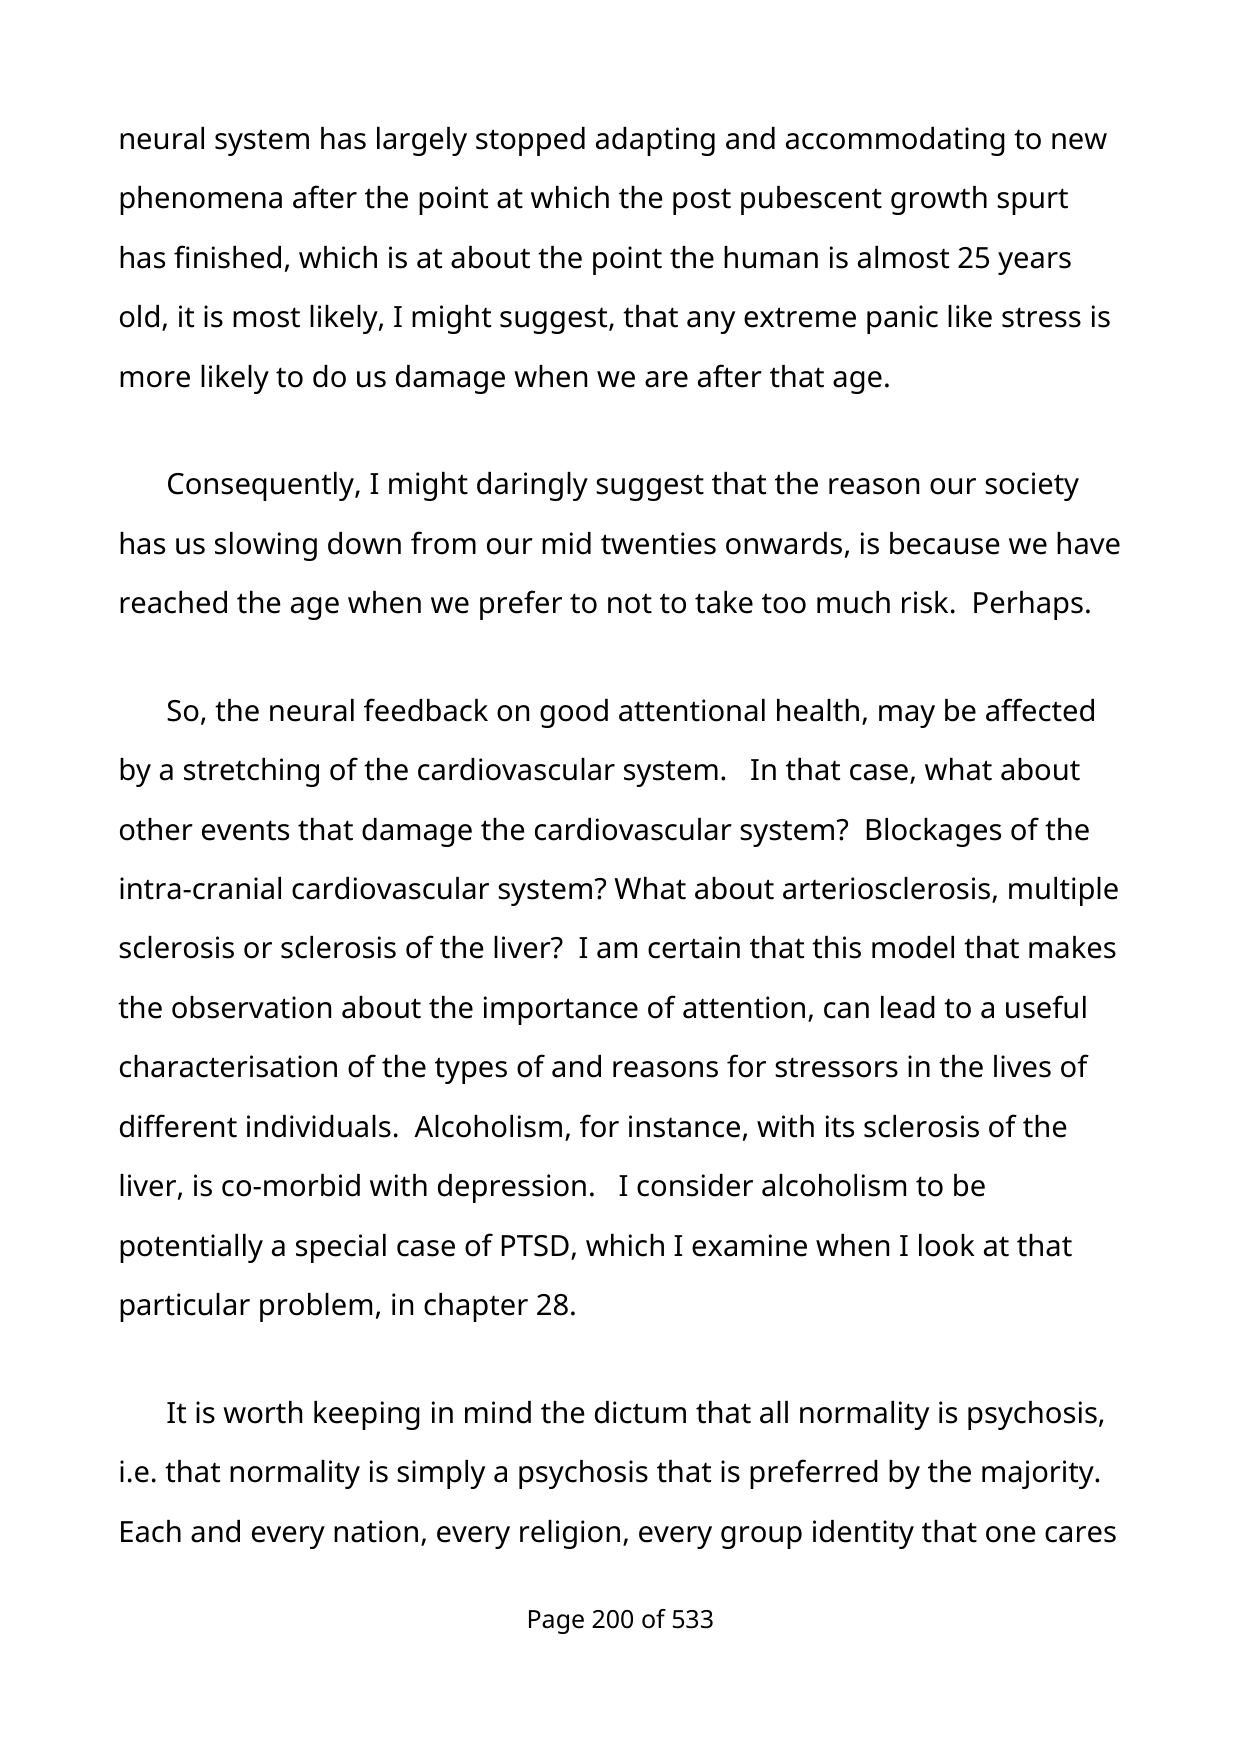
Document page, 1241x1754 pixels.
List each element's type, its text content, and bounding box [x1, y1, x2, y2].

text Consequently, I might daringly suggest that the reason our society has us slowing down from our mid twenties onwards, is because we have reached the age when we prefer to not to take too much risk. Perhaps. [118, 463, 1122, 622]
text It is worth keeping in mind the dictum that all normality is psychosis, i.e. that normality is simply a psychosis that is preferred by the majority. Each and every nation, every religion, every group identity that one cares [118, 1392, 1122, 1551]
text So, the neural feedback on good attentional health, may be affected by a stretching of the cardiovascular system. In that case, what about other events that damage the cardiovascular system? Blockages of the intra-cranial cardiovascular system? What about arteriosclerosis, multiple sclerosis or sclerosis of the liver? I am certain that this model that makes the observation about the importance of attention, can lead to a useful characterisation of the types of and reasons for stressors in the lives of different individuals. Alcoholism, for instance, with its sclerosis of the liver, is co-morbid with depression. I consider alcoholism to be potentially a special case of PTSD, which I examine when I look at that particular problem, in chapter 28. [118, 690, 1122, 1324]
text neural system has largely stopped adapting and accommodating to new phenomena after the point at which the post pubescent growth spurt has finished, which is at about the point the human is almost 25 years old, it is most likely, I might suggest, that any extreme panic like stress is more likely to do us damage when we are after that age. [118, 118, 1122, 396]
